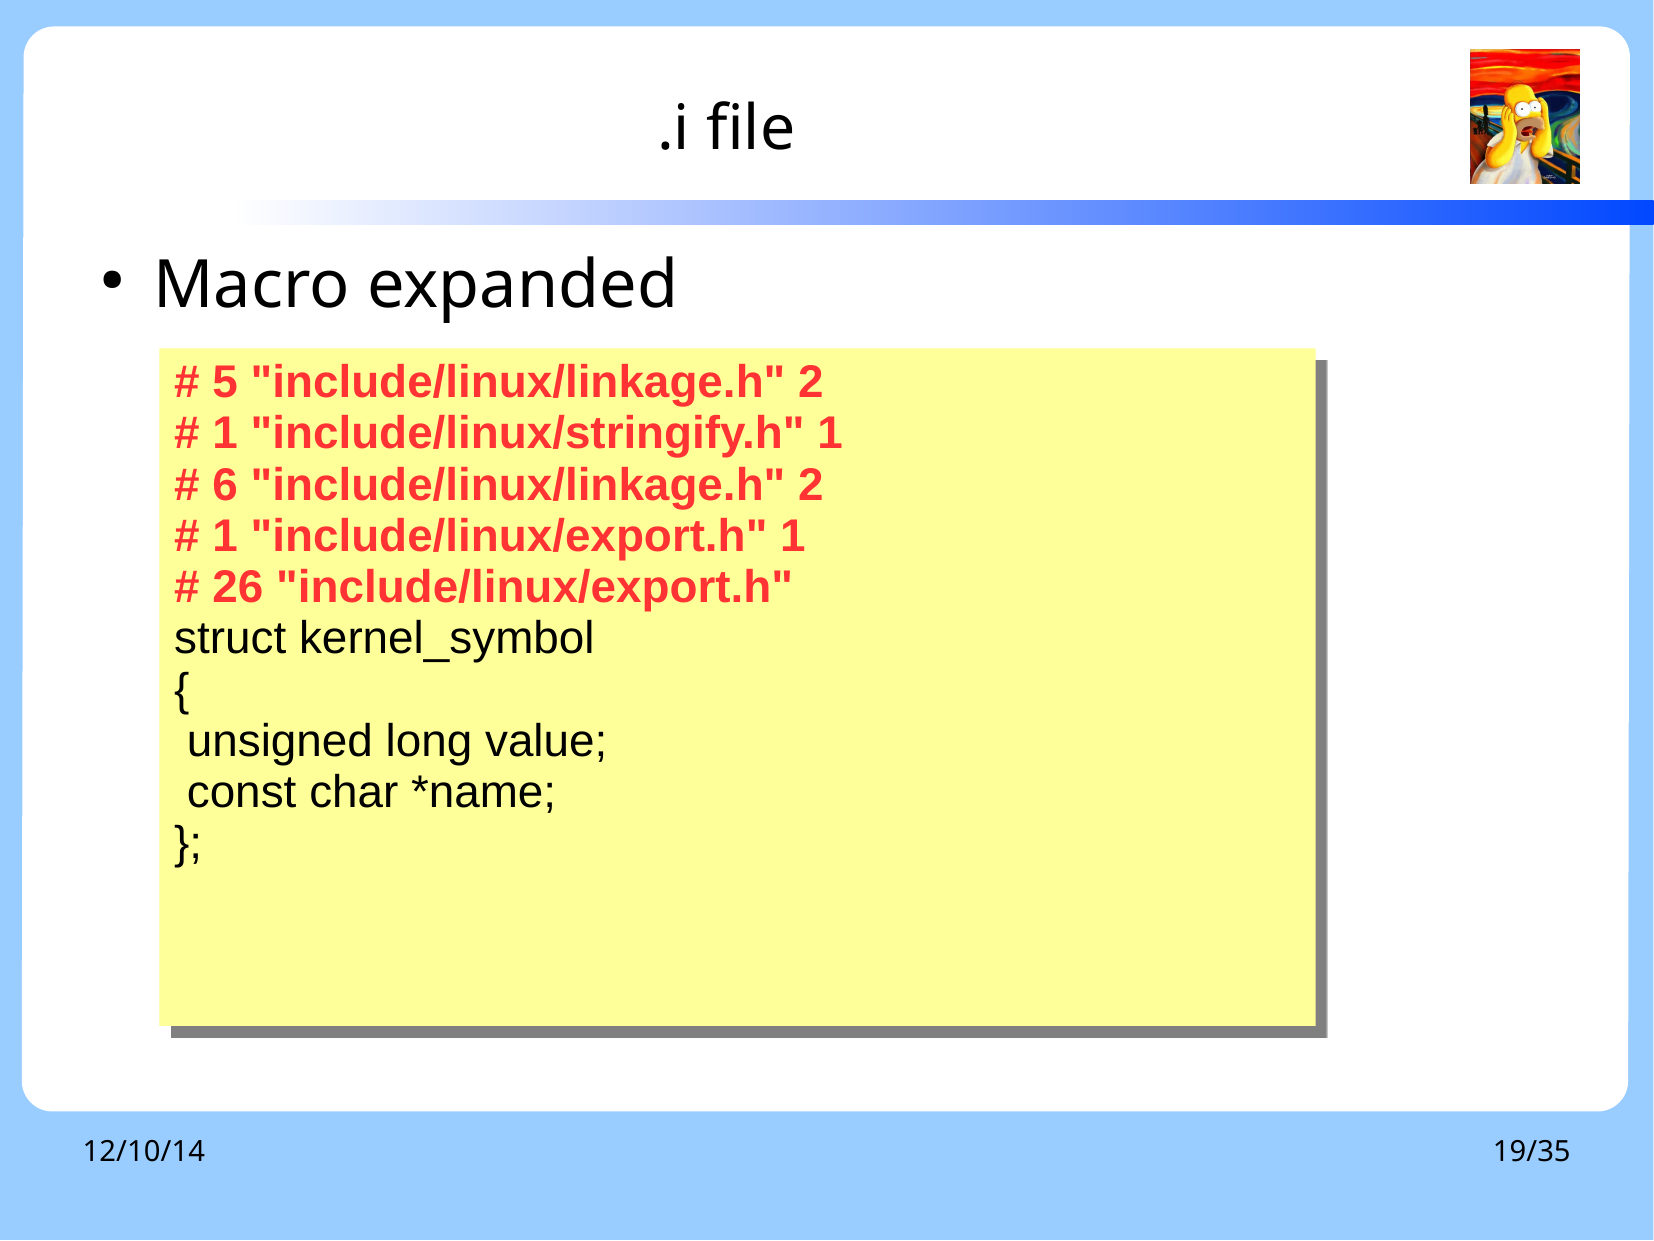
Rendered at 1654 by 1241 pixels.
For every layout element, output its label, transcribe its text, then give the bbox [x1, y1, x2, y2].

list Macro expanded [82, 236, 1571, 1055]
picture [1470, 49, 1580, 184]
title .i file [82, 49, 1371, 201]
text_box # 5 "include/linux/linkage.h" 2 # 1 "include/linux/stringify.h" 1 # 6 "include/linux/linkage.h" 2 # 1 "include/linux/export.h" 1 # 26 "include/linux/export.h" struct kernel_symbol { unsigned long value; const char *name; }; [159, 348, 1316, 1026]
